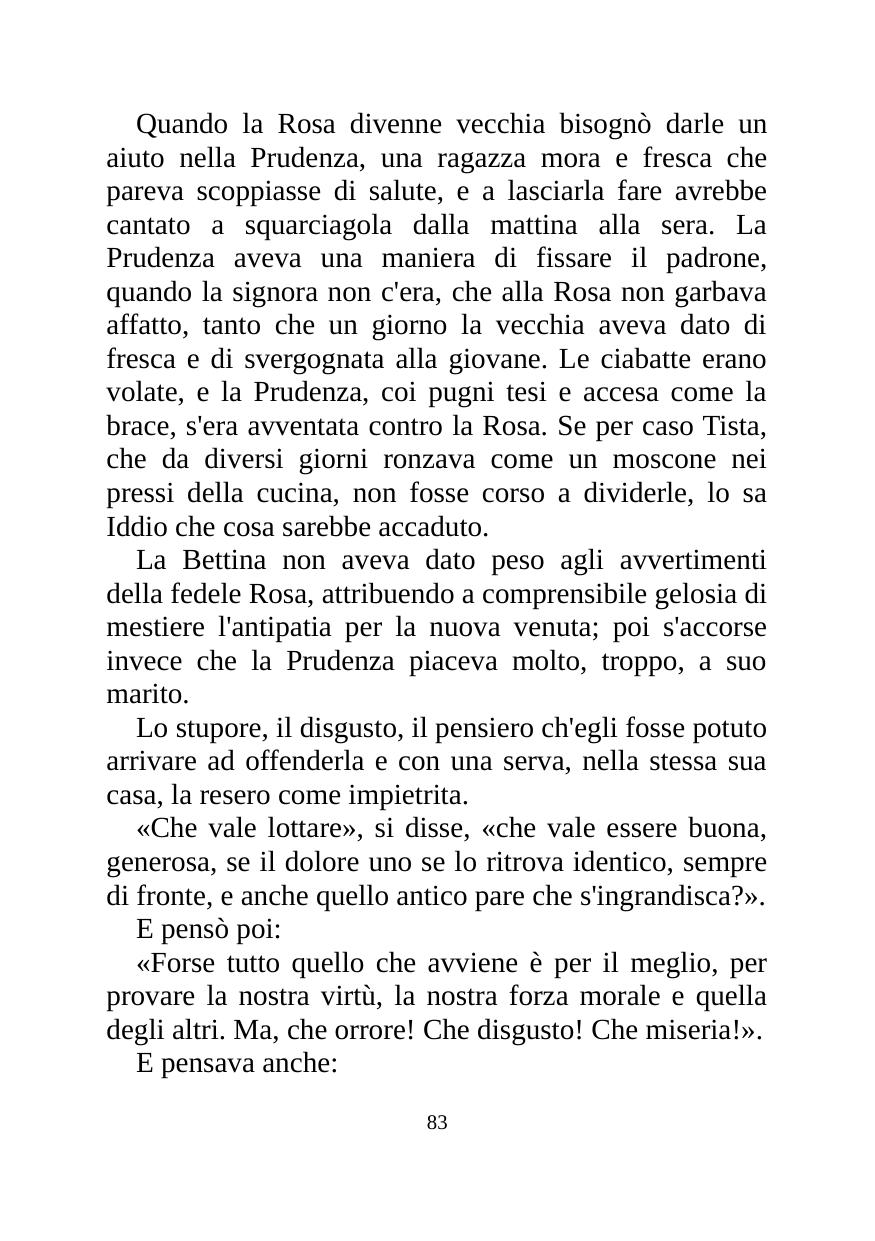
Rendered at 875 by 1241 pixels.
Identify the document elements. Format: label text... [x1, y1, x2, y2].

text «Forse tutto quello che avviene è per il meglio, per provare la nostra virtù, la nostra forza morale e quella degli altri. Ma, che orrore! Che disgusto! Che miseria!». [106, 945, 768, 1045]
text Lo stupore, il disgusto, il pensiero ch'egli fosse potuto arrivare ad offenderla e con una serva, nella stessa sua casa, la resero come impietrita. [106, 710, 768, 811]
text La Bettina non aveva dato peso agli avvertimenti della fedele Rosa, attribuendo a comprensibile gelosia di mestiere l'antipatia per la nuova venuta; poi s'accorse invece che la Prudenza piaceva molto, troppo, a suo marito. [106, 542, 768, 710]
text «Che vale lottare», si disse, «che vale essere buona, generosa, se il dolore uno se lo ritrova identico, sempre di fronte, e anche quello antico pare che s'ingrandisca?». [106, 811, 768, 911]
text E pensò poi: [106, 911, 768, 945]
text E pensava anche: [106, 1045, 768, 1079]
text Quando la Rosa divenne vecchia bisognò darle un aiuto nella Prudenza, una ragazza mora e fresca che pareva scoppiasse di salute, e a lasciarla fare avrebbe cantato a squarciagola dalla mattina alla sera. La Prudenza aveva una maniera di fissare il padrone, quando la signora non c'era, che alla Rosa non garbava affatto, tanto che un giorno la vecchia aveva dato di fresca e di svergognata alla giovane. Le ciabatte erano volate, e la Prudenza, coi pugni tesi e accesa come la brace, s'era avventata contro la Rosa. Se per caso Tista, che da diversi giorni ronzava come un moscone nei pressi della cucina, non fosse corso a dividerle, lo sa Iddio che cosa sarebbe accaduto. [106, 106, 768, 542]
